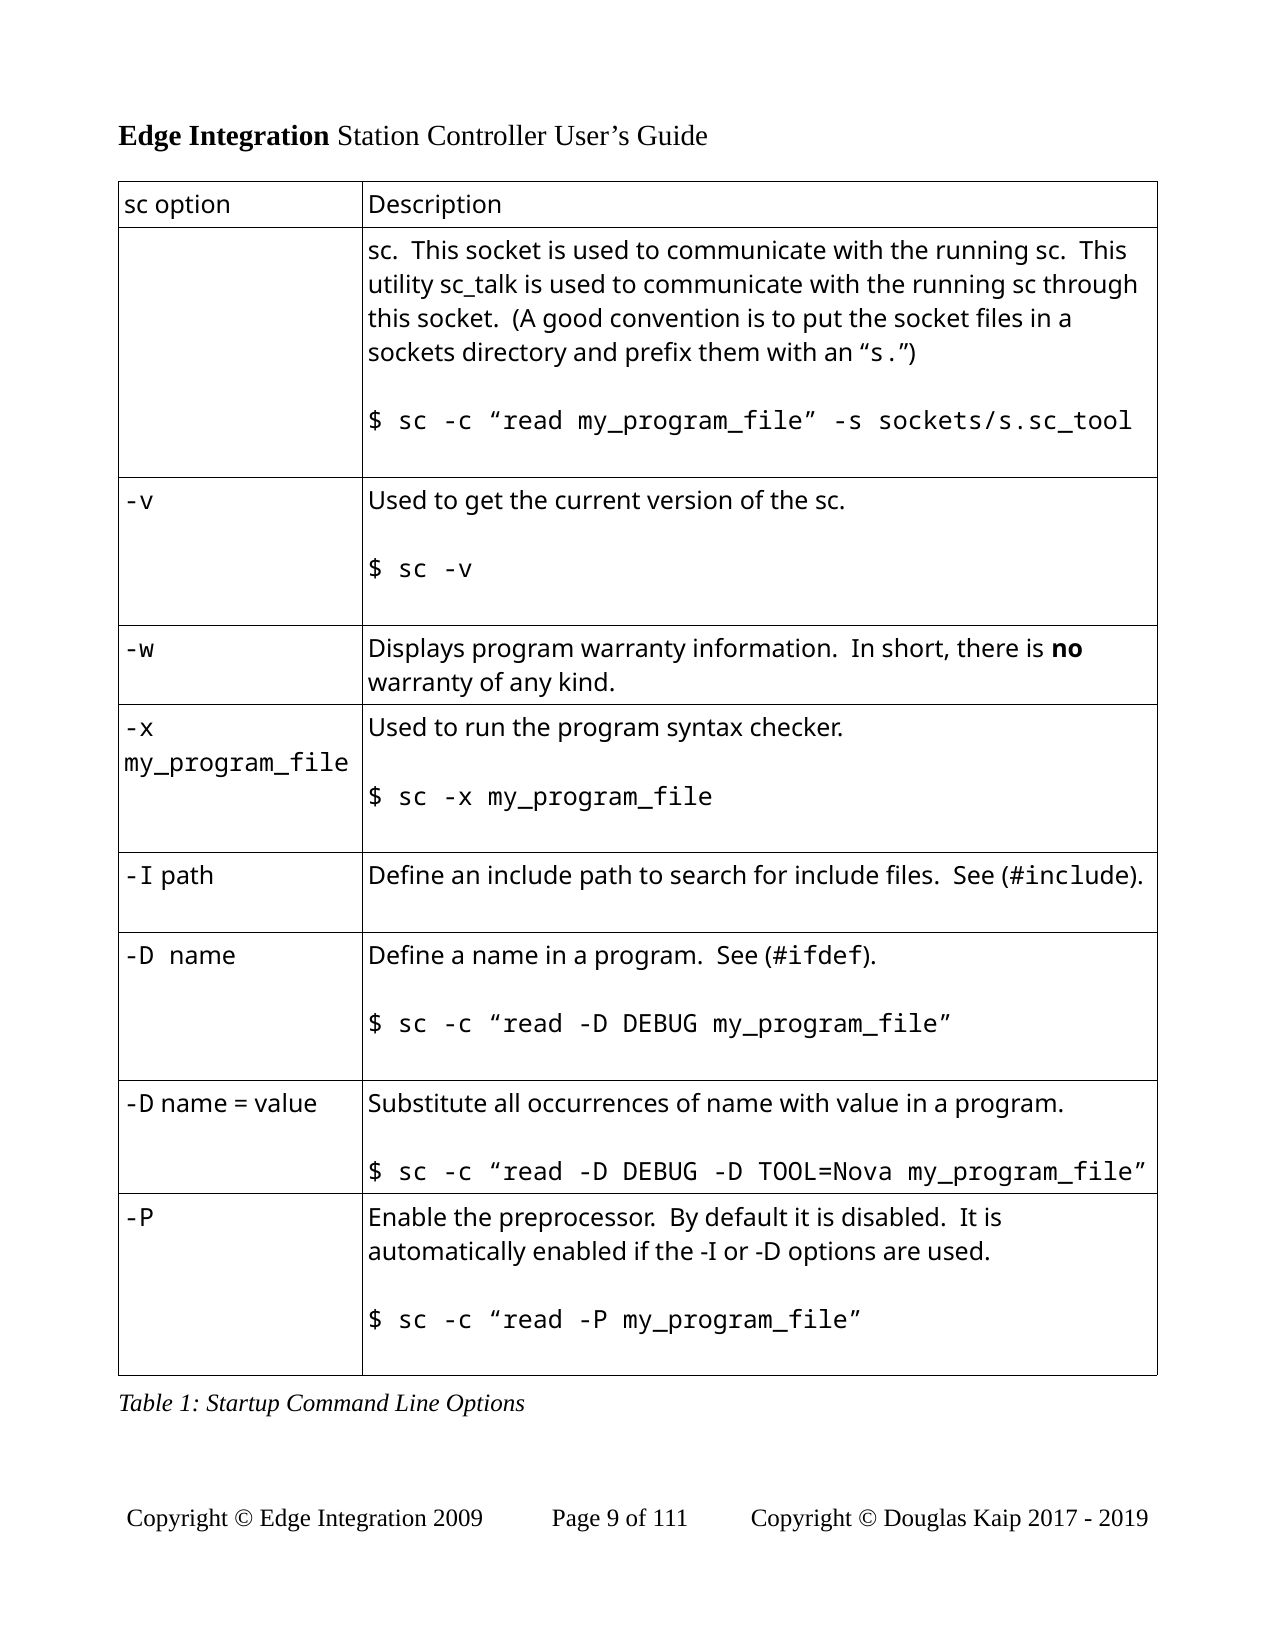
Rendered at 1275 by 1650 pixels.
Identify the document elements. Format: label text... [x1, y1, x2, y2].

table_cell Displays program warranty information. In short, there is no warranty of any kind. [363, 626, 1157, 704]
table_cell sc. This socket is used to communicate with the running sc. This utility sc_talk is used to communicate with the running sc through this socket. (A good convention is to put the socket files in a sockets directory and prefix them with an “s.”) $ sc -c “read my_program_file” -s sockets/s.sc_tool [363, 228, 1157, 477]
table_header Description [363, 182, 1157, 227]
table_cell -I path [119, 853, 362, 932]
table_cell Enable the preprocessor. By default it is disabled. It is automatically enabled if the -I or -D options are used. $ sc -c “read -P my_program_file” [363, 1194, 1157, 1375]
table_cell Used to get the current version of the sc. $ sc -v [363, 478, 1157, 624]
table_cell Define an include path to search for include files. See (#include). [363, 853, 1157, 932]
table_cell [119, 228, 362, 477]
table_cell -D name [119, 933, 362, 1079]
table_cell -w [119, 626, 362, 704]
table_cell Substitute all occurrences of name with value in a program. $ sc -c “read -D DEBUG -D TOOL=Nova my_program_file” [363, 1081, 1157, 1193]
table_cell -D name = value [119, 1081, 362, 1193]
table_header sc option [119, 182, 362, 227]
table_cell -P [119, 1194, 362, 1375]
text Table 1: Startup Command Line Options [118, 1388, 1157, 1417]
table_cell Define a name in a program. See (#ifdef). $ sc -c “read -D DEBUG my_program_file” [363, 933, 1157, 1079]
table_cell -x my_program_file [119, 705, 362, 852]
table_cell Used to run the program syntax checker. $ sc -x my_program_file [363, 705, 1157, 852]
table_cell -v [119, 478, 362, 624]
